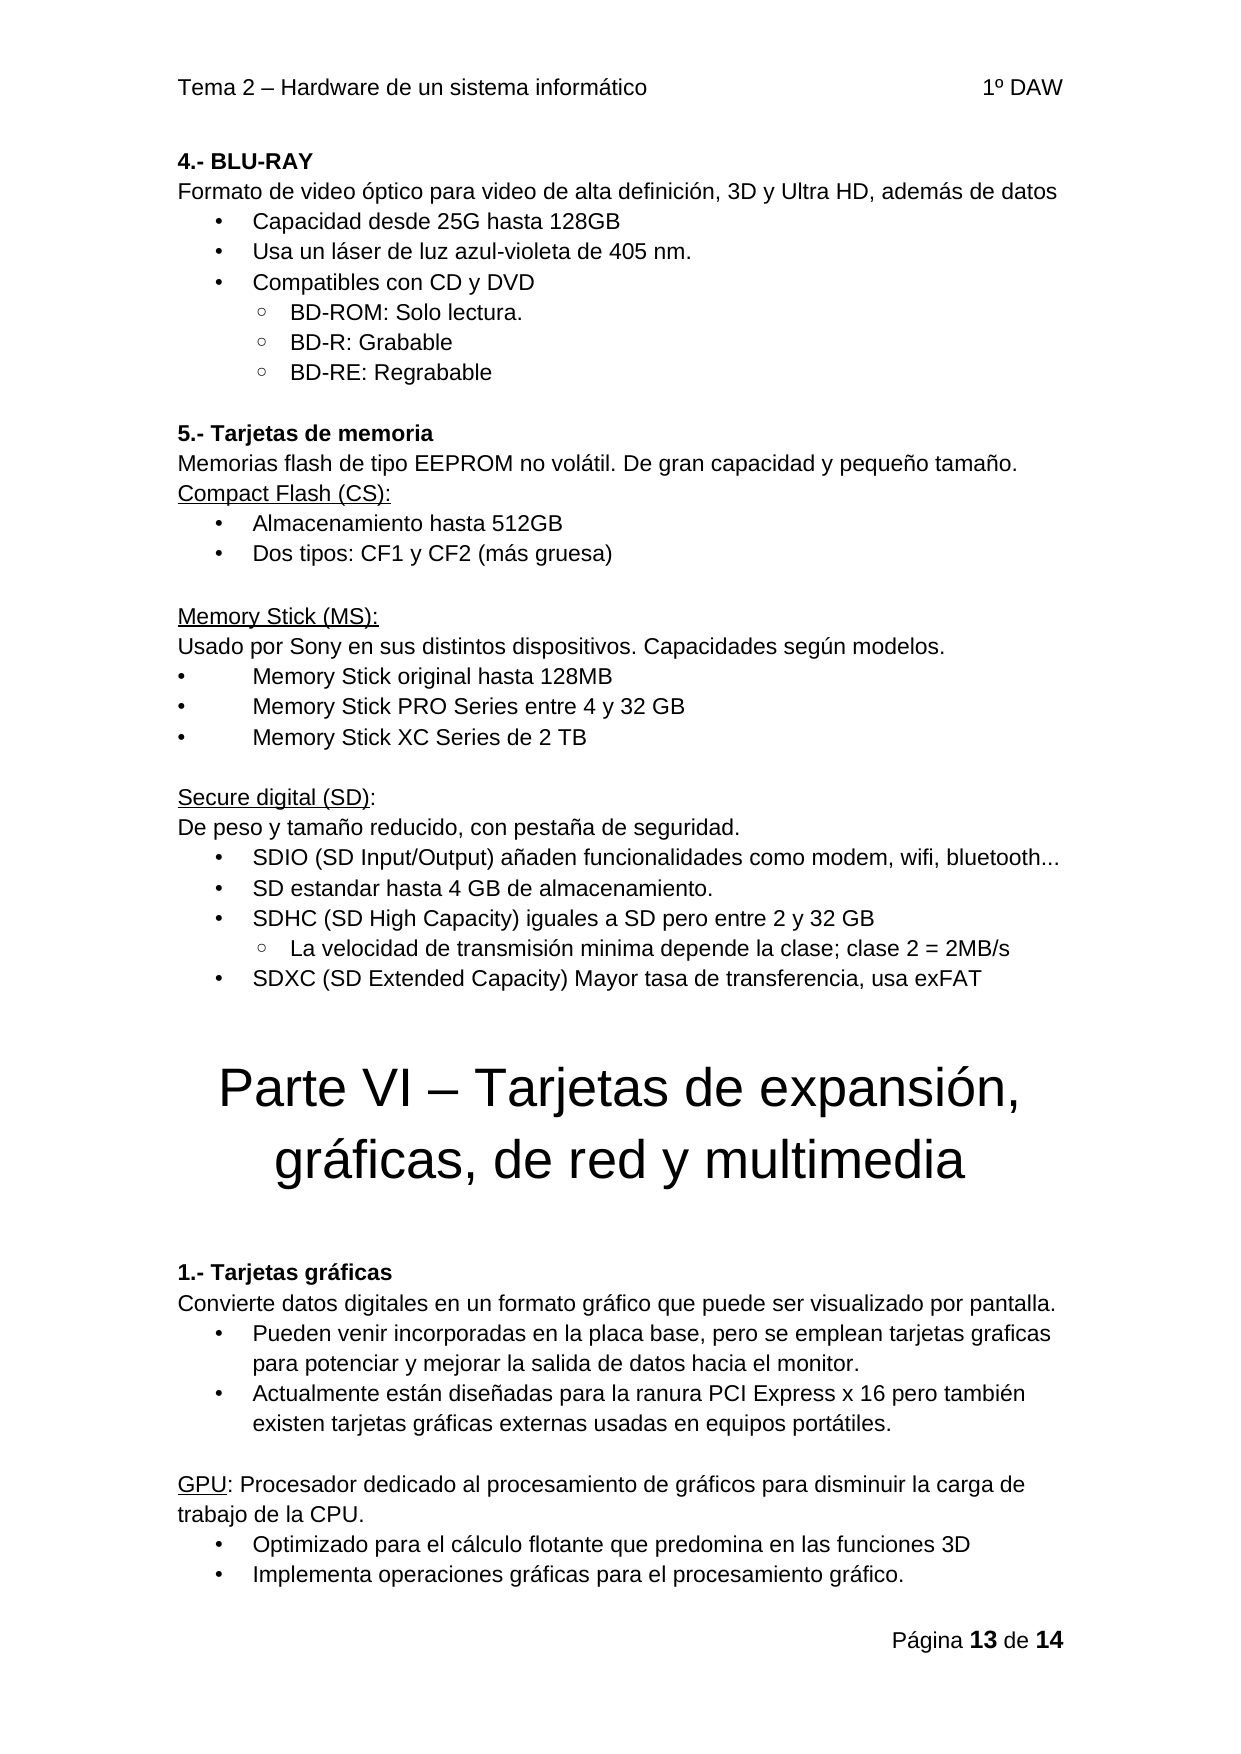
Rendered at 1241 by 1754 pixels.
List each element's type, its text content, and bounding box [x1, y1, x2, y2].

list Compatibles con CD y DVD [215, 268, 1063, 295]
list Formato de video óptico para video de alta definición, 3D y Ultra HD, además de datos [177, 178, 1063, 204]
list BD-ROM: Solo lectura. [252, 299, 1063, 325]
list Actualmente están diseñadas para la ranura PCI Express x 16 pero también existen tarjetas gráficas externas usadas en equipos portátiles. [215, 1380, 1063, 1437]
list SDIO (SD Input/Output) añaden funcionalidades como modem, wifi, bluetooth... [215, 844, 1063, 871]
list Optimizado para el cálculo flotante que predomina en las funciones 3D [215, 1531, 1063, 1558]
list SD estandar hasta 4 GB de almacenamiento. [215, 874, 1063, 901]
list Pueden venir incorporadas en la placa base, pero se emplean tarjetas graficas para potenciar y mejorar la salida de datos hacia el monitor. [215, 1320, 1063, 1376]
list SDHC (SD High Capacity) iguales a SD pero entre 2 y 32 GB [215, 905, 1063, 931]
list 5.- Tarjetas de memoria [177, 419, 1063, 446]
list La velocidad de transmisión minima depende la clase; clase 2 = 2MB/s [252, 935, 1063, 961]
list Almacenamiento hasta 512GB [215, 510, 1063, 536]
list Memory Stick XC Series de 2 TB [177, 723, 1063, 750]
list BD-RE: Regrabable [252, 359, 1063, 385]
list Memory Stick (MS): [177, 603, 1063, 629]
list Memorias flash de tipo EEPROM no volátil. De gran capacidad y pequeño tamaño. [177, 450, 1063, 476]
list Secure digital (SD): [177, 784, 1063, 810]
list Usa un láser de luz azul-violeta de 405 nm. [215, 238, 1063, 264]
list 4.- BLU-RAY [177, 148, 1063, 174]
list Parte VI – Tarjetas de expansión, gráficas, de red y multimedia [177, 1056, 1063, 1190]
list Memory Stick original hasta 128MB [177, 663, 1063, 689]
list GPU: Procesador dedicado al procesamiento de gráficos para disminuir la carga de trabajo de la CPU. [177, 1471, 1063, 1527]
list Usado por Sony en sus distintos dispositivos. Capacidades según modelos. [177, 633, 1063, 659]
list BD-R: Grabable [252, 329, 1063, 355]
list Implementa operaciones gráficas para el procesamiento gráfico. [215, 1561, 1063, 1588]
list Dos tipos: CF1 y CF2 (más gruesa) [215, 540, 1063, 567]
list Capacidad desde 25G hasta 128GB [215, 208, 1063, 234]
list De peso y tamaño reducido, con pestaña de seguridad. [177, 814, 1063, 841]
list Convierte datos digitales en un formato gráfico que puede ser visualizado por pantalla. [177, 1289, 1063, 1316]
list Memory Stick PRO Series entre 4 y 32 GB [177, 693, 1063, 720]
list SDXC (SD Extended Capacity) Mayor tasa de transferencia, usa exFAT [215, 965, 1063, 992]
list Compact Flash (CS): [177, 480, 1063, 506]
list 1.- Tarjetas gráficas [177, 1259, 1063, 1286]
